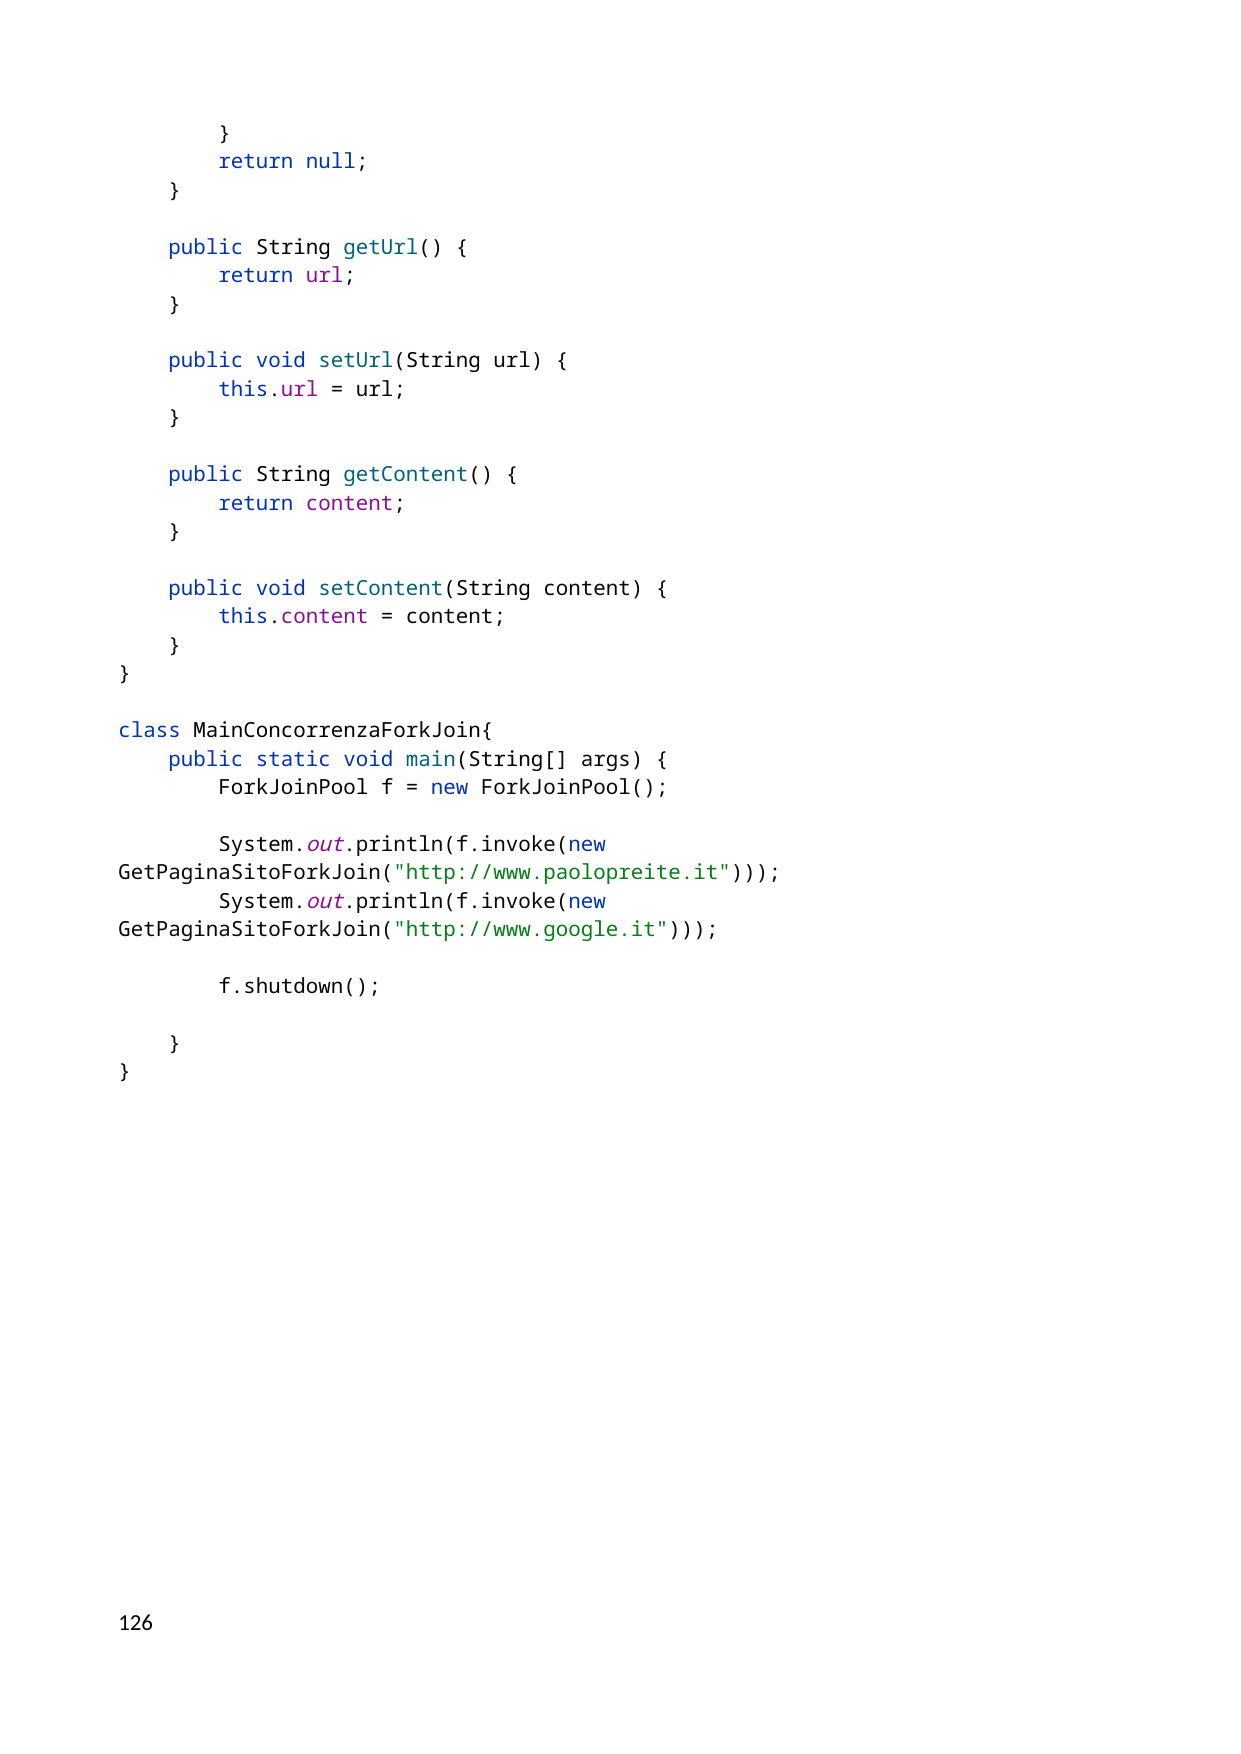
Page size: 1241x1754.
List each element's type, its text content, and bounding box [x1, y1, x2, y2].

text } return null; } public String getUrl() { return url; } public void setUrl(String url) { this.url = url; } public String getContent() { return content; } public void setContent(String content) { this.content = content; } } class MainConcorrenzaForkJoin{ public static void main(String[] args) { ForkJoinPool f = new ForkJoinPool(); System.out.println(f.invoke(new GetPaginaSitoForkJoin("http://www.paolopreite.it"))); System.out.println(f.invoke(new GetPaginaSitoForkJoin("http://www.google.it"))); f.shutdown(); } } [118, 118, 1122, 1085]
